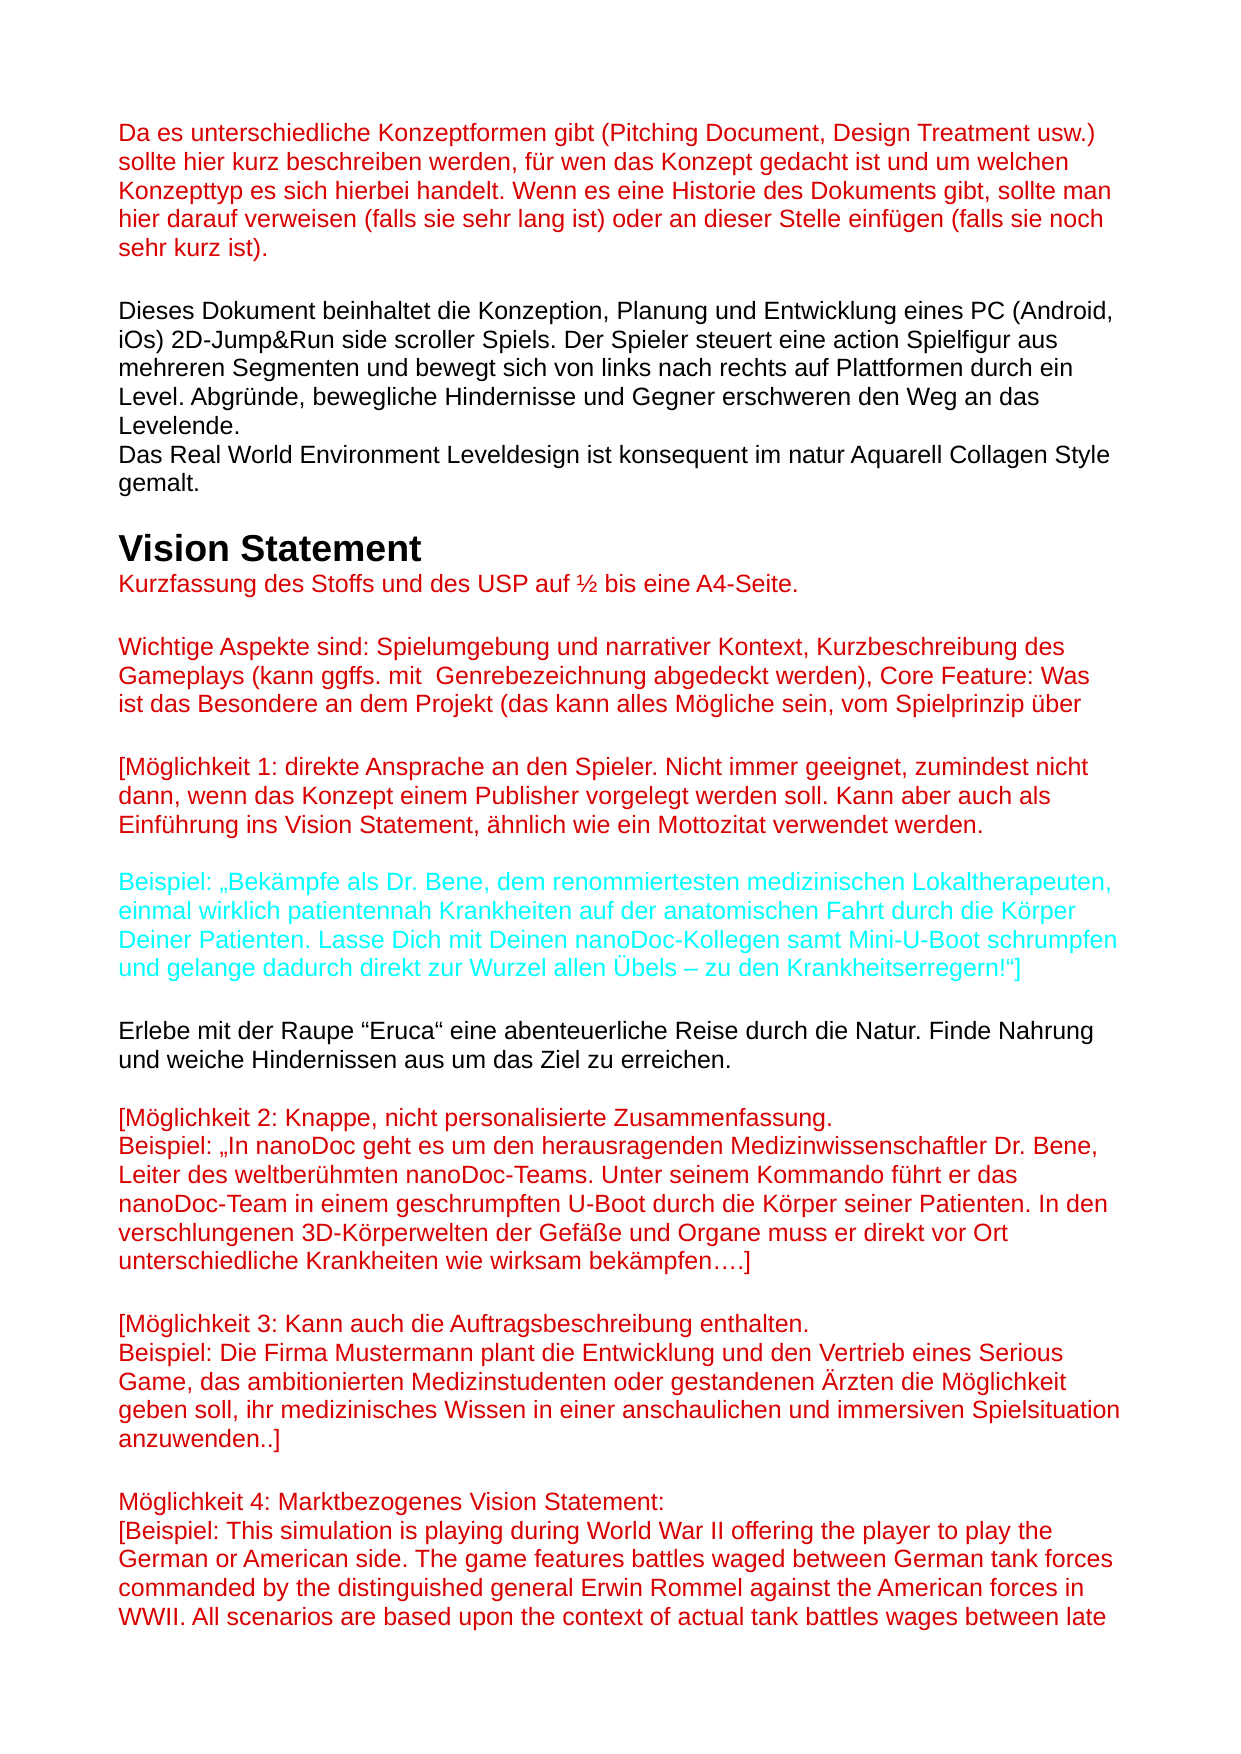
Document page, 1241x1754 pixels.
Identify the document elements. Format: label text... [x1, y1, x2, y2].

text Das Real World Environment Leveldesign ist konsequent im natur Aquarell Collagen Style gemalt. [118, 440, 1122, 497]
text [Beispiel: This simulation is playing during World War II offering the player to play the German or American side. The game features battles waged between German tank forces commanded by the distinguished general Erwin Rommel against the American forces in WWII. All scenarios are based upon the context of actual tank battles wages between late [118, 1516, 1122, 1631]
text Kurzfassung des Stoffs und des USP auf ½ bis eine A4-Seite. [118, 569, 1122, 598]
text Möglichkeit 4: Marktbezogenes Vision Statement: [118, 1487, 1122, 1516]
text [Möglichkeit 2: Knappe, nicht personalisierte Zusammenfassung. [118, 1102, 1122, 1131]
text [Möglichkeit 3: Kann auch die Auftragsbeschreibung enthalten. [118, 1309, 1122, 1338]
text Erlebe mit der Raupe “Eruca“ eine abenteuerliche Reise durch die Natur. Finde Nahrung und weiche Hindernissen aus um das Ziel zu erreichen. [118, 1016, 1122, 1074]
text Vision Statement [118, 526, 1122, 569]
text Wichtige Aspekte sind: Spielumgebung und narrativer Kontext, Kurzbeschreibung des Gameplays (kann ggffs. mit Genrebezeichnung abgedeckt werden), Core Feature: Was ist das Besondere an dem Projekt (das kann alles Mögliche sein, vom Spielprinzip über [118, 632, 1122, 718]
text Beispiel: „Bekämpfe als Dr. Bene, dem renommiertesten medizinischen Lokaltherapeuten, einmal wirklich patientennah Krankheiten auf der anatomischen Fahrt durch die Körper Deiner Patienten. Lasse Dich mit Deinen nanoDoc-Kollegen samt Mini-U-Boot schrumpfen und gelange dadurch direkt zur Wurzel allen Übels – zu den Krankheitserregern!“] [118, 867, 1122, 982]
text [Möglichkeit 1: direkte Ansprache an den Spieler. Nicht immer geeignet, zumindest nicht dann, wenn das Konzept einem Publisher vorgelegt werden soll. Kann aber auch als Einführung ins Vision Statement, ähnlich wie ein Mottozitat verwendet werden. [118, 752, 1122, 838]
text Da es unterschiedliche Konzeptformen gibt (Pitching Document, Design Treatment usw.) sollte hier kurz beschreiben werden, für wen das Konzept gedacht ist und um welchen Konzepttyp es sich hierbei handelt. Wenn es eine Historie des Dokuments gibt, sollte man hier darauf verweisen (falls sie sehr lang ist) oder an dieser Stelle einfügen (falls sie noch sehr kurz ist). [118, 118, 1122, 262]
text Dieses Dokument beinhaltet die Konzeption, Planung und Entwicklung eines PC (Android, iOs) 2D-Jump&Run side scroller Spiels. Der Spieler steuert eine action Spielfigur aus mehreren Segmenten und bewegt sich von links nach rechts auf Plattformen durch ein Level. Abgründe, bewegliche Hindernisse und Gegner erschweren den Weg an das Levelende. [118, 296, 1122, 440]
text Beispiel: „In nanoDoc geht es um den herausragenden Medizinwissenschaftler Dr. Bene, Leiter des weltberühmten nanoDoc-Teams. Unter seinem Kommando führt er das nanoDoc-Team in einem geschrumpften U-Boot durch die Körper seiner Patienten. In den verschlungenen 3D-Körperwelten der Gefäße und Organe muss er direkt vor Ort unterschiedliche Krankheiten wie wirksam bekämpfen….] [118, 1131, 1122, 1275]
text Beispiel: Die Firma Mustermann plant die Entwicklung und den Vertrieb eines Serious Game, das ambitionierten Medizinstudenten oder gestandenen Ärzten die Möglichkeit geben soll, ihr medizinisches Wissen in einer anschaulichen und immersiven Spielsituation anzuwenden..] [118, 1338, 1122, 1453]
